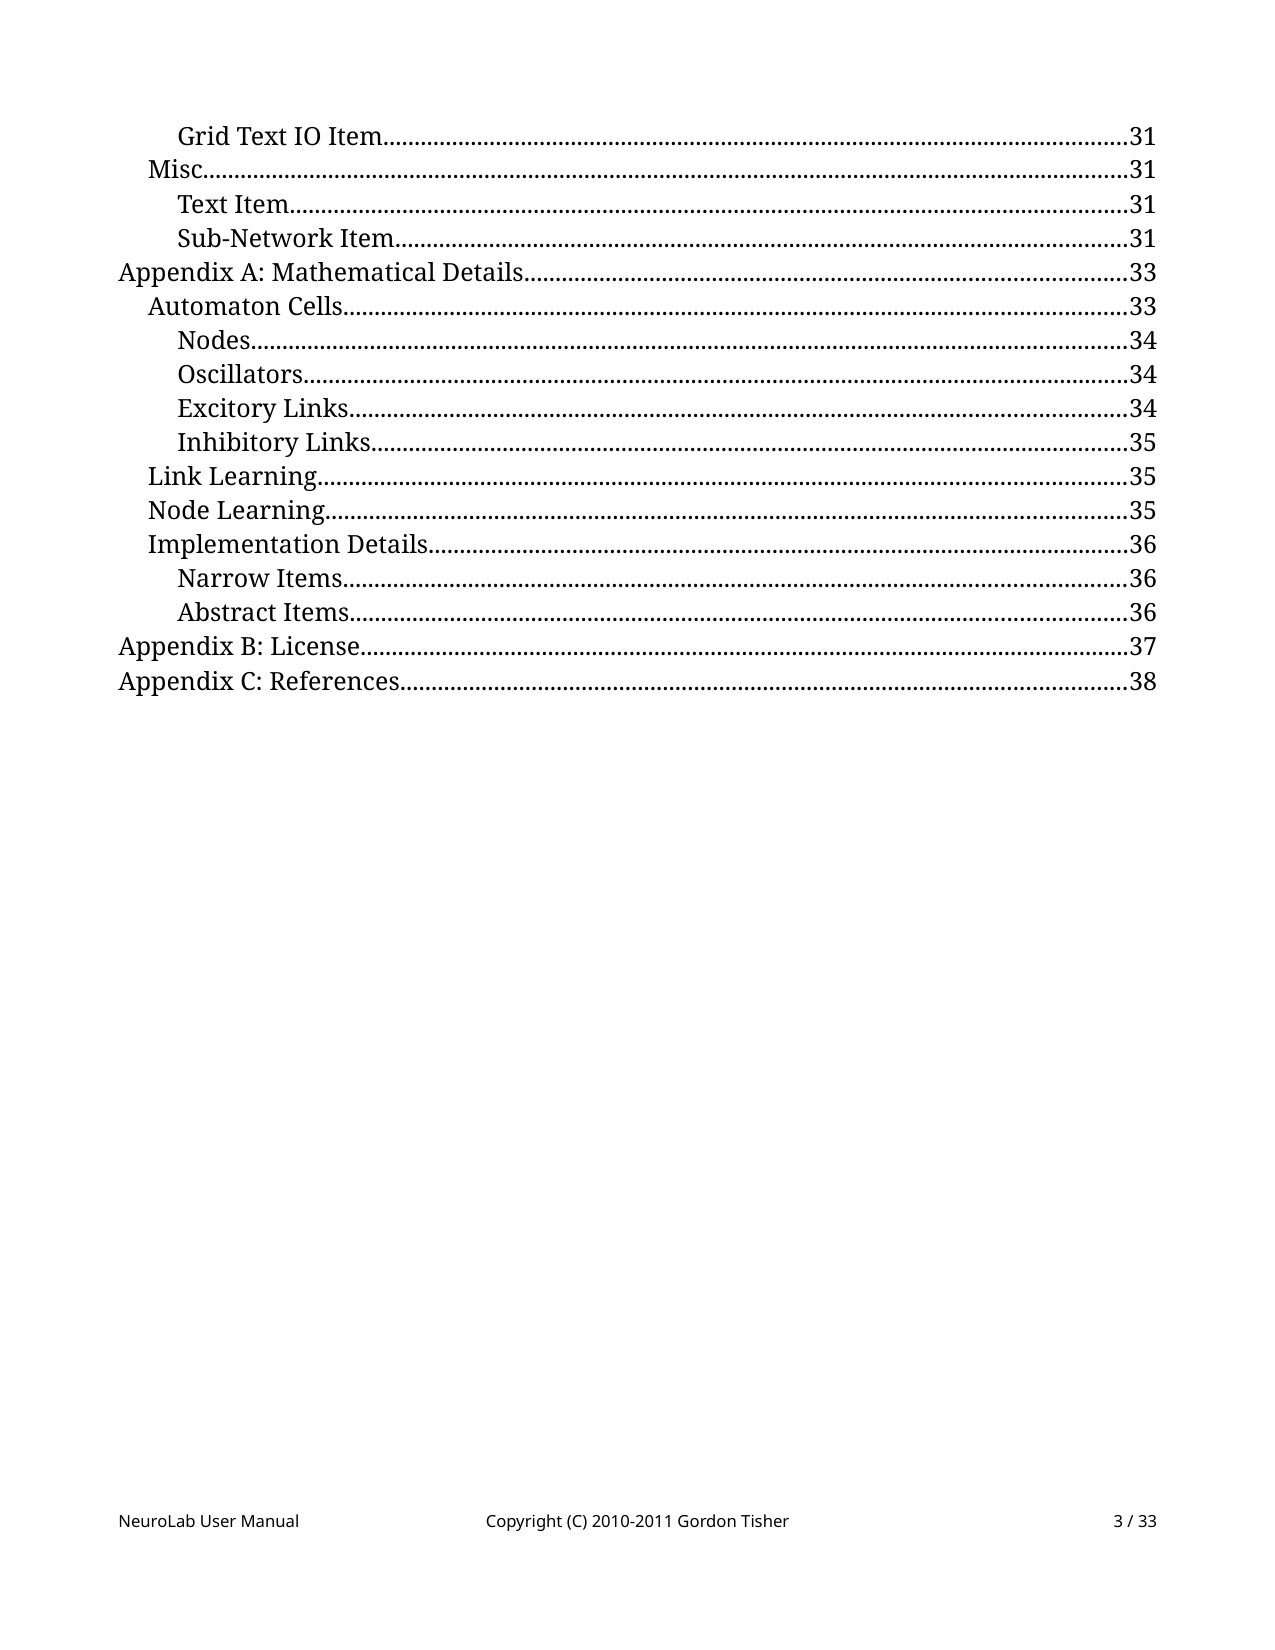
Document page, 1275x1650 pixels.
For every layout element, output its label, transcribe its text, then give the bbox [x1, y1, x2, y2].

text Automaton Cells 33 [148, 288, 1157, 322]
text Link Learning 35 [148, 459, 1157, 493]
text Oscillators 34 [177, 357, 1157, 391]
text Abstract Items 36 [177, 595, 1157, 629]
text Appendix A: Mathematical Details 33 [118, 254, 1157, 288]
text Grid Text IO Item 31 [177, 118, 1157, 152]
text Sub-Network Item 31 [177, 220, 1157, 254]
text Narrow Items 36 [177, 561, 1157, 595]
text Nodes 34 [177, 322, 1157, 357]
text Inhibitory Links 35 [177, 425, 1157, 459]
text Implementation Details 36 [148, 527, 1157, 561]
text Node Learning 35 [148, 493, 1157, 527]
text Text Item 31 [177, 186, 1157, 220]
text Misc 31 [148, 152, 1157, 186]
text Appendix C: References 38 [118, 663, 1157, 697]
text Appendix B: License 37 [118, 629, 1157, 663]
text Excitory Links 34 [177, 391, 1157, 425]
